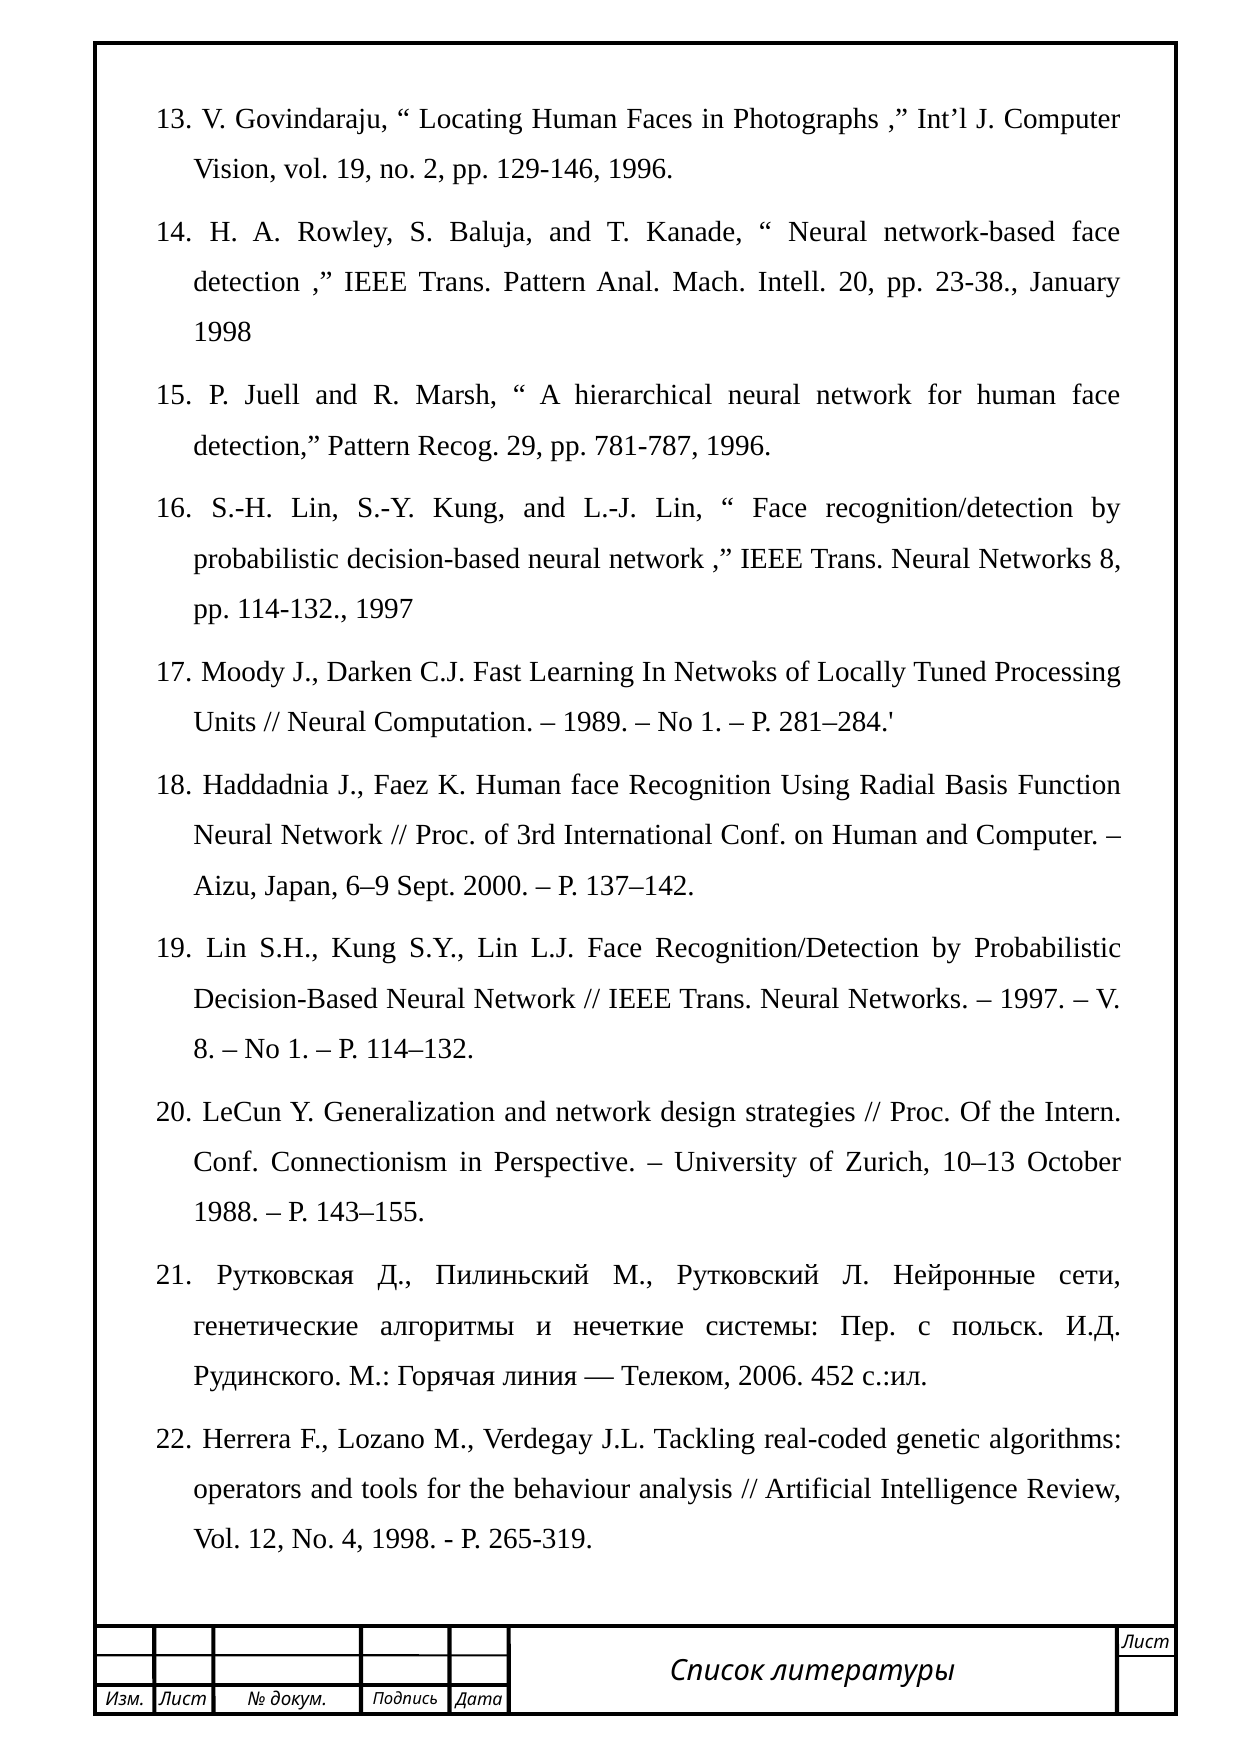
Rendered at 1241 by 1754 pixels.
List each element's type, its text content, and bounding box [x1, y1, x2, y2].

list Moody J., Darken C.J. Fast Learning In Netwoks of Locally Tuned Processing Units // Neural Computation. – 1989. – No 1. – P. 281–284.' [156, 654, 1122, 738]
list H. A. Rowley, S. Baluja, and T. Kanade, “ Neural network-based face detection ,” IEEE Trans. Pattern Anal. Mach. Intell. 20, pp. 23-38., January 1998 [156, 214, 1122, 348]
list S.-H. Lin, S.-Y. Kung, and L.-J. Lin, “ Face recognition/detection by probabilistic decision-based neural network ,” IEEE Trans. Neural Networks 8, pp. 114-132., 1997 [156, 491, 1122, 625]
list Haddadnia J., Faez K. Human face Recognition Using Radial Basis Function Neural Network // Proc. of 3rd International Conf. on Human and Computer. – Aizu, Japan, 6–9 Sept. 2000. – P. 137–142. [156, 767, 1122, 901]
list Lin S.H., Kung S.Y., Lin L.J. Face Recognition/Detection by Probabilistic Decision-Based Neural Network // IEEE Trans. Neural Networks. – 1997. – V. 8. – No 1. – P. 114–132. [156, 931, 1122, 1065]
list V. Govindaraju, “ Locating Human Faces in Photographs ,” Int’l J. Computer Vision, vol. 19, no. 2, pp. 129-146, 1996. [156, 101, 1122, 185]
list Рутковская Д., Пилиньский М., Рутковский Л. Нейронные сети, генетические алгоритмы и нечеткие системы: Пер. с польск. И.Д. Рудинского. М.: Горячая линия — Телеком, 2006. 452 с.:ил. [156, 1257, 1122, 1392]
list P. Juell and R. Marsh, “ A hierarchical neural network for human face detection,” Pattern Recog. 29, pp. 781-787, 1996. [156, 377, 1122, 461]
list LeCun Y. Generalization and network design strategies // Proc. Of the Intern. Conf. Connectionism in Perspective. – University of Zurich, 10–13 October 1988. – P. 143–155. [156, 1094, 1122, 1228]
list Herrera F., Lozano M., Verdegay J.L. Tackling real-coded genetic algorithms: operators and tools for the behaviour analysis // Artificial Intelligence Review, Vol. 12, No. 4, 1998. - P. 265-319. [156, 1421, 1122, 1555]
